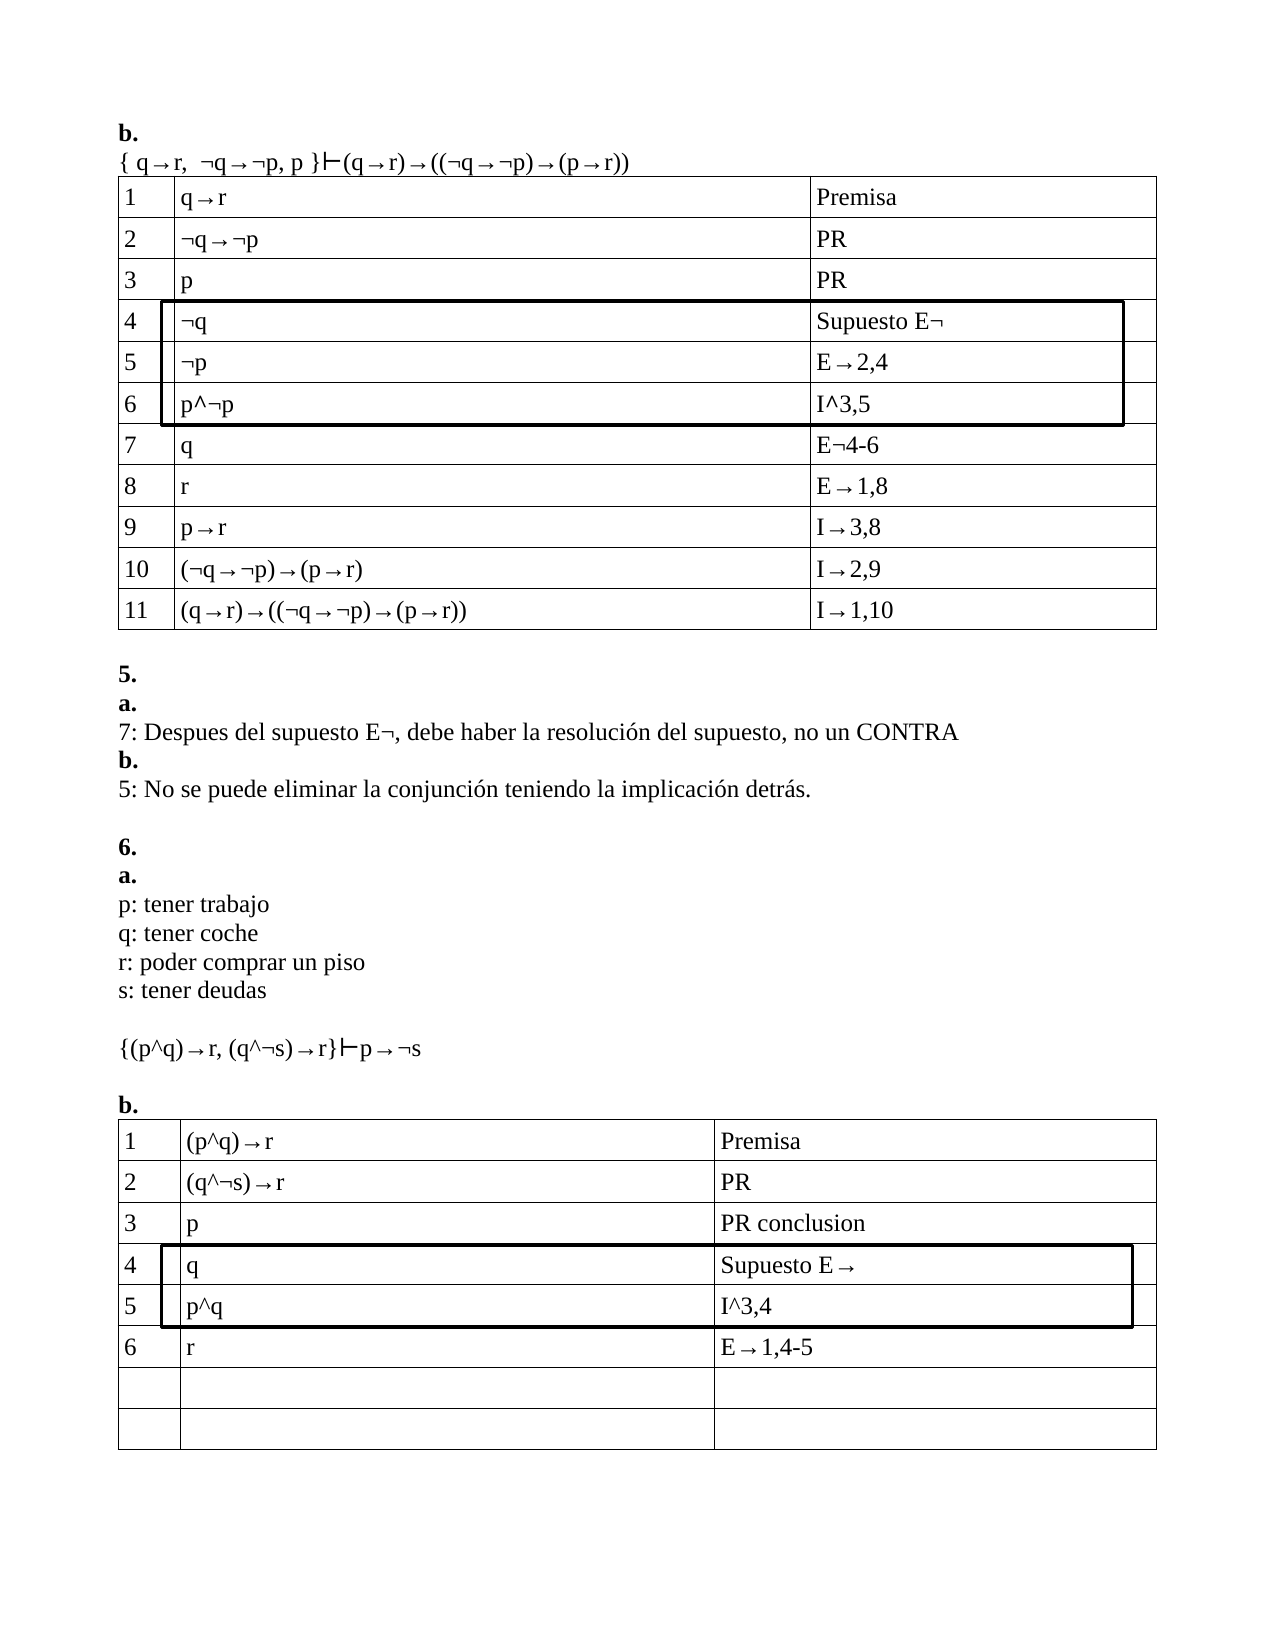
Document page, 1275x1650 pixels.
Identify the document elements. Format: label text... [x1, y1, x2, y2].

table_header Premisa [715, 1120, 1156, 1160]
table_cell [119, 1409, 180, 1449]
table_header q→r [175, 177, 810, 217]
text b. [118, 745, 1157, 774]
text { q→r, ¬q→¬p, p }⊢(q→r)→((¬q→¬p)→(p→r)) [118, 147, 1157, 176]
table_cell 3 [119, 1203, 180, 1243]
table_cell 10 [119, 548, 174, 588]
text p: tener trabajo [118, 889, 1157, 918]
table_cell E→1,4-5 [715, 1326, 1156, 1367]
table_header Premisa [811, 177, 1156, 217]
table_cell 9 [119, 507, 174, 547]
table_cell I^3,5 [811, 383, 1122, 423]
table_cell PR [715, 1161, 1156, 1202]
table_cell 6 [119, 383, 160, 423]
table_cell p^¬p [175, 383, 810, 423]
table_header 1 [119, 177, 174, 217]
table_cell 11 [119, 589, 174, 629]
table_cell r [175, 465, 810, 506]
table_cell [163, 383, 174, 423]
text r: poder comprar un piso [118, 947, 1157, 975]
table_cell 7 [119, 424, 174, 464]
table_cell p [175, 259, 810, 299]
table_cell E¬4-6 [811, 424, 1156, 464]
text a. [118, 860, 1157, 889]
table_header (p^q)→r [181, 1120, 714, 1160]
text 5: No se puede eliminar la conjunción teniendo la implicación detrás. [118, 774, 1157, 803]
table_cell 6 [119, 1326, 180, 1367]
table_cell 3 [119, 259, 174, 299]
table_cell PR [811, 218, 1156, 258]
text a. [118, 688, 1157, 717]
table_cell (¬q→¬p)→(p→r) [175, 548, 810, 588]
table_cell ¬q→¬p [175, 218, 810, 258]
text q: tener coche [118, 918, 1157, 947]
table_cell [163, 1285, 180, 1325]
table_cell [1125, 300, 1156, 341]
table_cell PR [811, 259, 1156, 299]
table_cell I^3,4 [715, 1285, 1131, 1325]
table_header 1 [119, 1120, 180, 1160]
table_cell Supuesto E→ [715, 1247, 1131, 1284]
table_cell [715, 1368, 1156, 1408]
text {(p^q)→r, (q^¬s)→r}⊢p→¬s [118, 1033, 1157, 1062]
table_cell PR conclusion [715, 1203, 1156, 1243]
table_cell [1134, 1244, 1156, 1284]
text s: tener deudas [118, 975, 1157, 1004]
table_cell [1134, 1285, 1156, 1325]
table_cell 2 [119, 1161, 180, 1202]
text 5. [118, 659, 1157, 688]
table_cell 4 [119, 1244, 160, 1284]
table_cell r [181, 1329, 714, 1367]
table_cell 5 [119, 1285, 160, 1325]
table_cell [1125, 383, 1156, 423]
table_cell Supuesto E¬ [811, 303, 1122, 341]
table_cell p→r [175, 507, 810, 547]
table_cell [163, 342, 174, 382]
table_cell [181, 1368, 714, 1408]
table_cell [1125, 342, 1156, 382]
table_cell [163, 1247, 180, 1284]
table_cell ¬p [175, 342, 810, 382]
table_cell (q→r)→((¬q→¬p)→(p→r)) [175, 589, 810, 629]
text 6. [118, 832, 1157, 860]
table_cell E→1,8 [811, 465, 1156, 506]
table_cell p [181, 1203, 714, 1243]
text b. [118, 118, 1157, 147]
text 7: Despues del supuesto E¬, debe haber la resolución del supuesto, no un CONTRA [118, 717, 1157, 745]
text b. [118, 1090, 1157, 1119]
table_cell 5 [119, 342, 160, 382]
table_cell 8 [119, 465, 174, 506]
table_cell I→1,10 [811, 589, 1156, 629]
table_cell [119, 1368, 180, 1408]
table_cell [163, 303, 174, 341]
table_cell q [175, 427, 810, 464]
table_cell I→2,9 [811, 548, 1156, 588]
table_cell q [181, 1247, 714, 1284]
table_cell (q^¬s)→r [181, 1161, 714, 1202]
table_cell [181, 1409, 714, 1449]
table_cell ¬q [175, 303, 810, 341]
table_cell [715, 1409, 1156, 1449]
table_cell 4 [119, 300, 160, 341]
table_cell E→2,4 [811, 342, 1122, 382]
table_cell p^q [181, 1285, 714, 1325]
table_cell 2 [119, 218, 174, 258]
table_cell I→3,8 [811, 507, 1156, 547]
